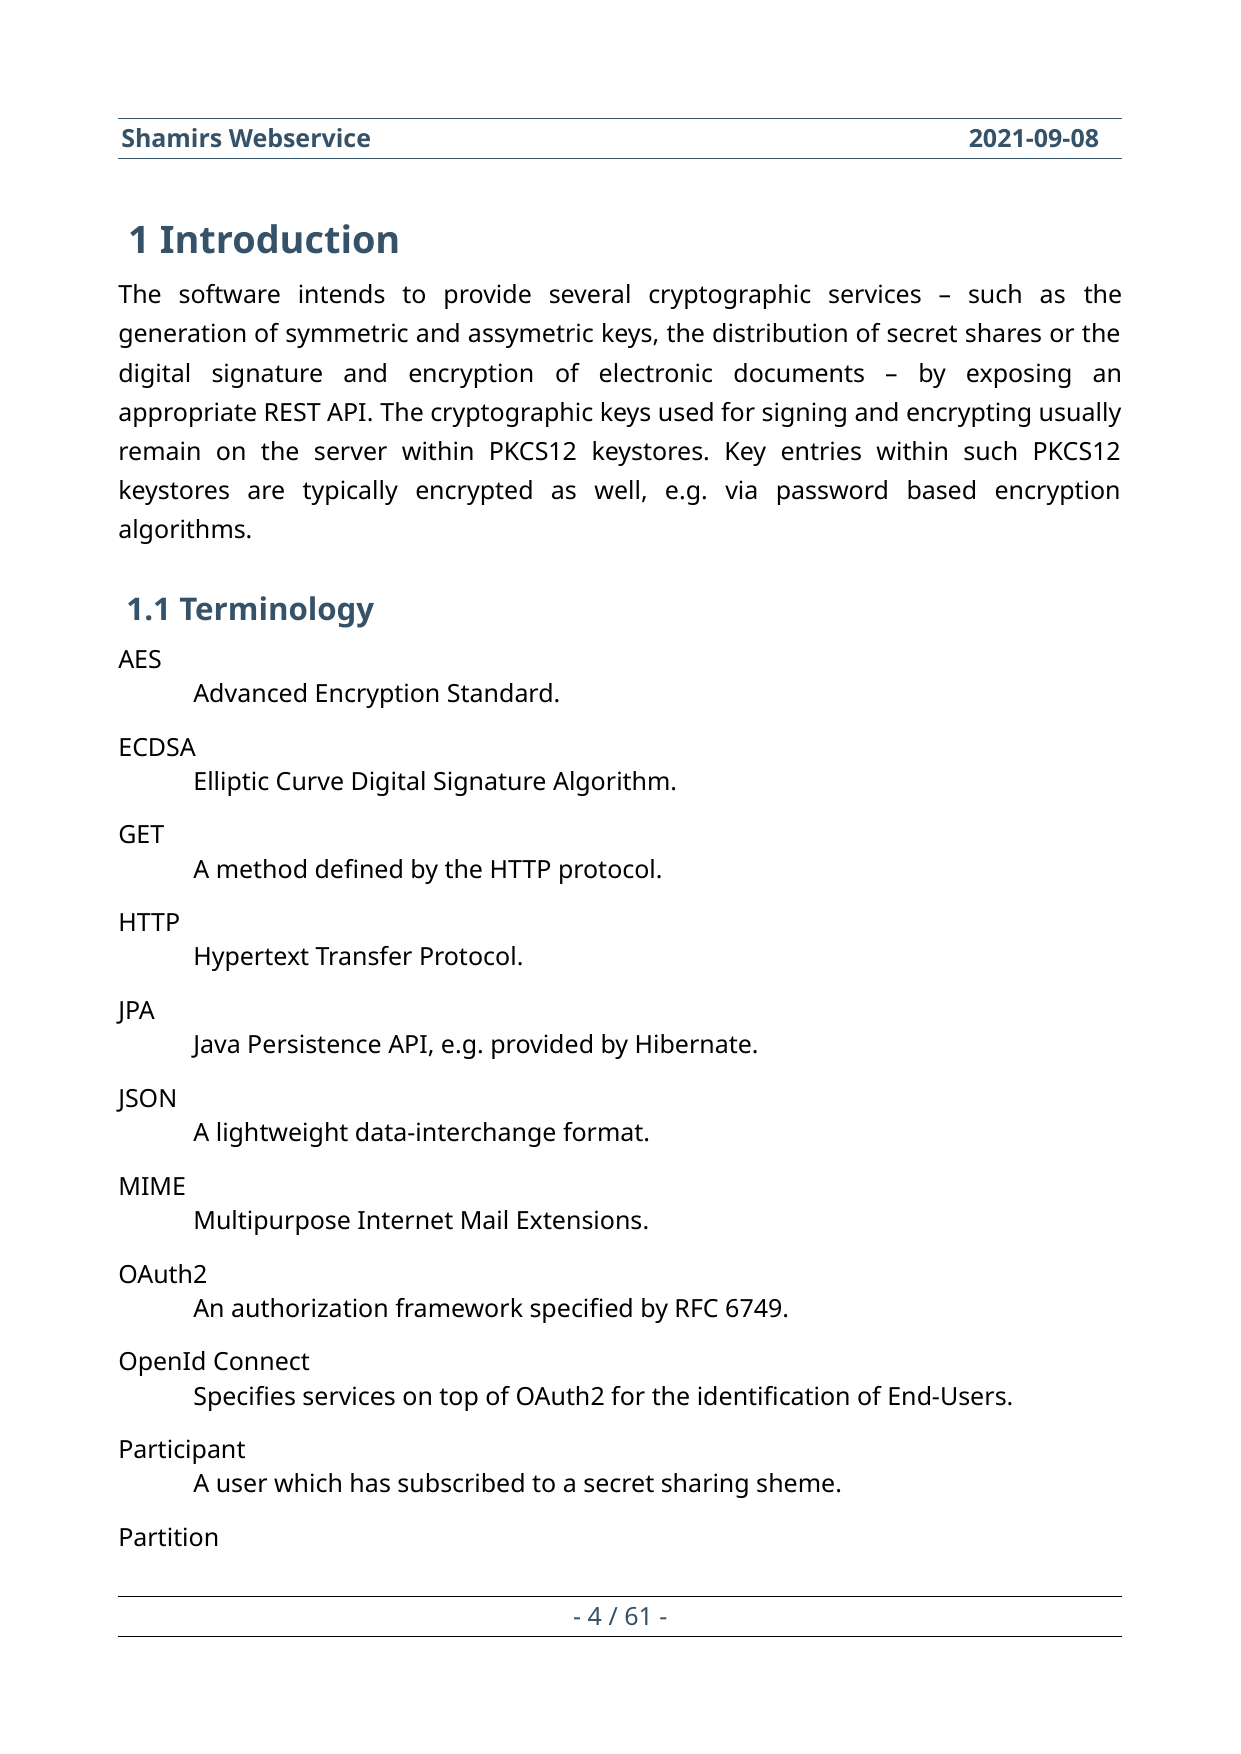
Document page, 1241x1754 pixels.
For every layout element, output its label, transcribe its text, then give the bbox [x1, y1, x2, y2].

text ECDSA [118, 729, 1122, 763]
text HTTP [118, 905, 1122, 939]
text An authorization framework specified by RFC 6749. [118, 1290, 1122, 1324]
text Multipurpose Internet Mail Extensions. [118, 1202, 1122, 1237]
text JSON [118, 1081, 1122, 1115]
text The software intends to provide several cryptographic services – such as the generation of symmetric and assymetric keys, the distribution of secret shares or the digital signature and encryption of electronic documents – by exposing an appropriate REST API. The cryptographic keys used for signing and encrypting usually remain on the server within PKCS12 keystores. Key entries within such PKCS12 keystores are typically encrypted as well, e.g. via password based encryption algorithms. [118, 277, 1122, 546]
text MIME [118, 1168, 1122, 1202]
text A lightweight data-interchange format. [118, 1115, 1122, 1149]
text Specifies services on top of OAuth2 for the identification of End-Users. [118, 1378, 1122, 1412]
text JPA [118, 993, 1122, 1027]
text Participant [118, 1432, 1122, 1466]
text Elliptic Curve Digital Signature Algorithm. [118, 763, 1122, 797]
text Hypertext Transfer Protocol. [118, 939, 1122, 973]
text A user which has subscribed to a secret sharing sheme. [118, 1466, 1122, 1500]
text Partition [118, 1520, 1122, 1554]
text Java Persistence API, e.g. provided by Hibernate. [118, 1027, 1122, 1061]
text OAuth2 [118, 1256, 1122, 1290]
text GET [118, 817, 1122, 851]
text Advanced Encryption Standard. [118, 676, 1122, 710]
subtitle Terminology [118, 586, 1122, 629]
text OpenId Connect [118, 1344, 1122, 1378]
text AES [118, 642, 1122, 676]
text A method defined by the HTTP protocol. [118, 851, 1122, 885]
subtitle Introduction [118, 213, 1122, 264]
